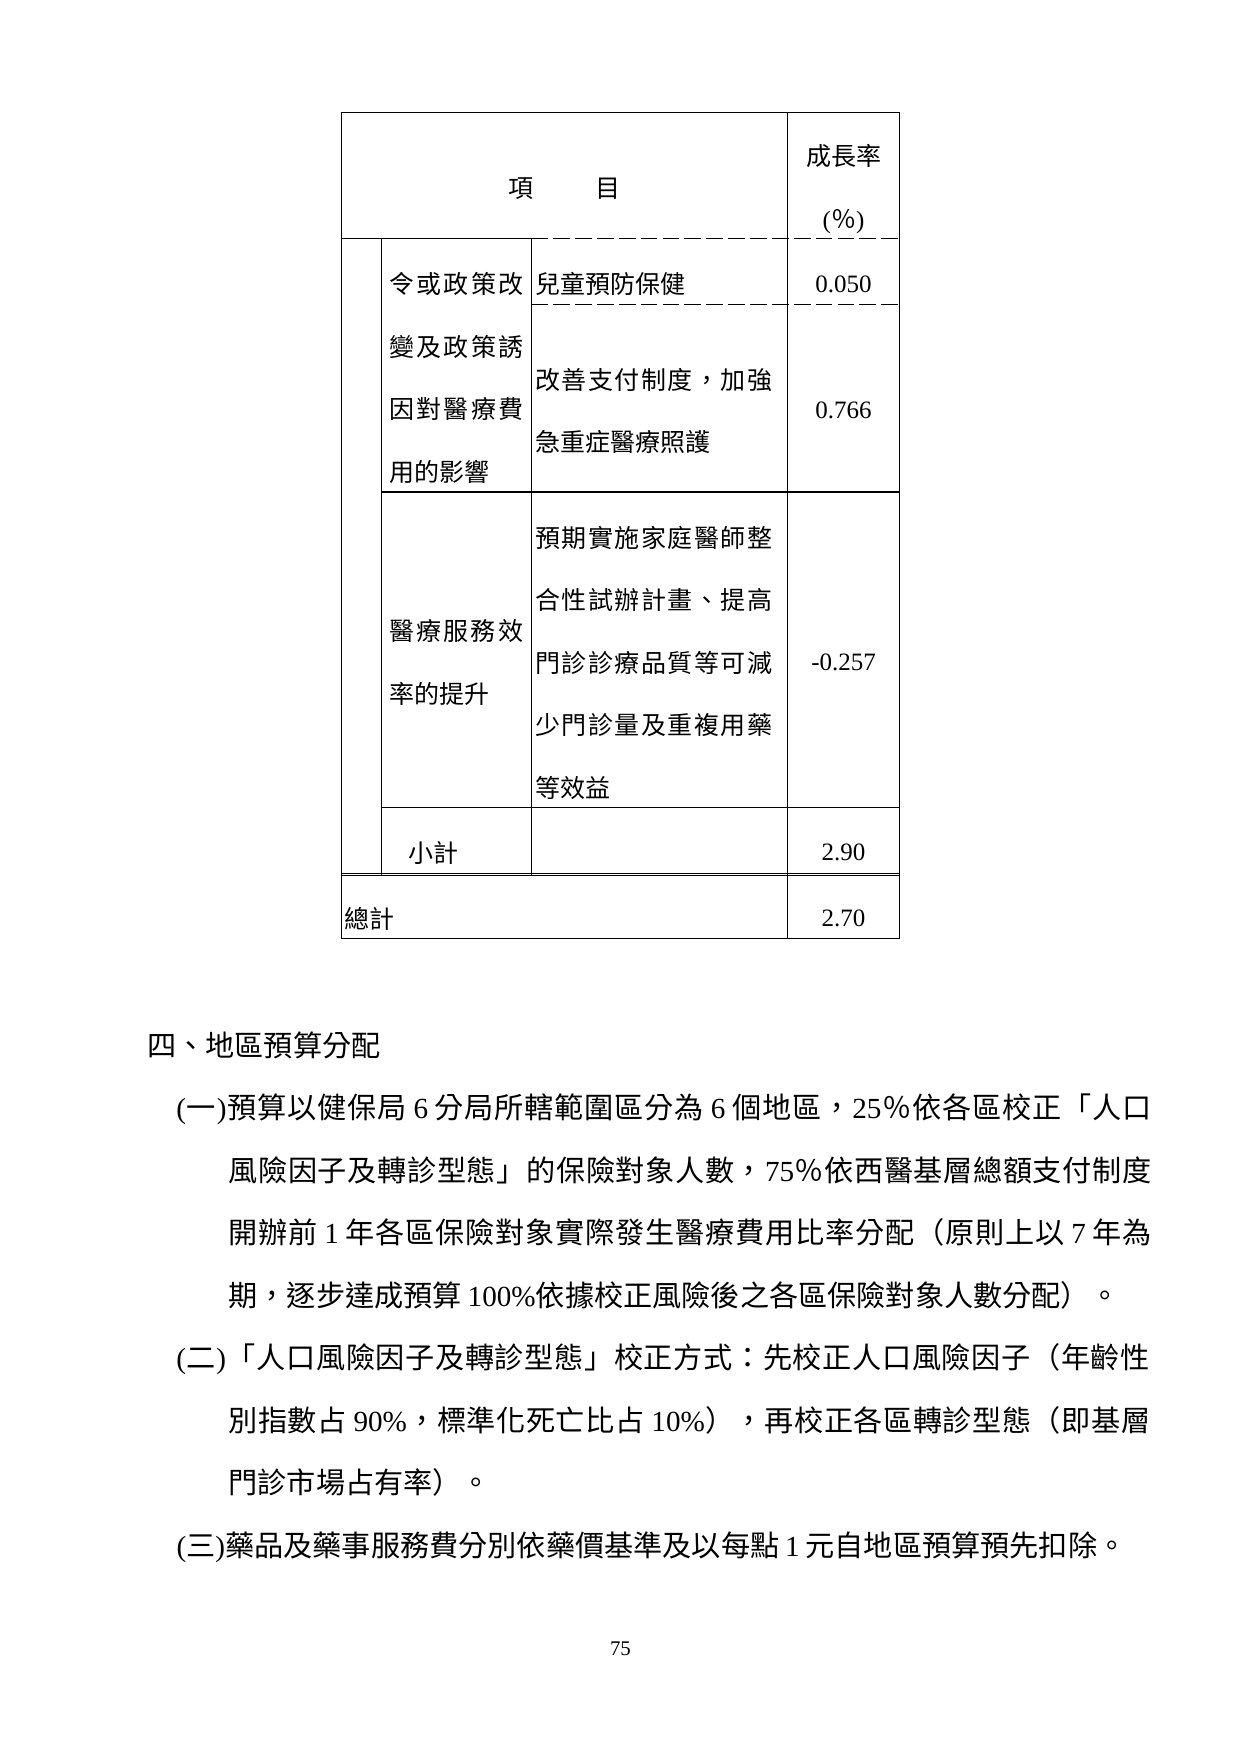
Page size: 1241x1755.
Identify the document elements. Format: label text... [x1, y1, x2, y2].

table_cell 0.050 [788, 238, 899, 304]
table_cell 2.70 [788, 876, 899, 938]
table_header 成長率 (％) [788, 113, 899, 238]
table_cell [532, 808, 787, 873]
table_cell 兒童預防保健 [532, 238, 787, 304]
table_cell 改善支付制度，加強急重症醫療照護 [532, 304, 787, 491]
text (二)「人口風險因子及轉診型態」校正方式：先校正人口風險因子（年齡性別指數占90%，標準化死亡比占10%），再校正各區轉診型態（即基層門診市場占有率）。 [176, 1314, 1152, 1502]
table_cell 2.90 [788, 808, 899, 873]
text (三)藥品及藥事服務費分別依藥價基準及以每點1元自地區預算預先扣除。 [176, 1502, 1152, 1564]
table_header 項 目 [342, 113, 787, 238]
table_cell 總計 [342, 876, 787, 938]
table_cell 醫療服務效率的提升 [382, 493, 531, 807]
text (一)預算以健保局6分局所轄範圍區分為6個地區，25％依各區校正「人口風險因子及轉診型態」的保險對象人數，75％依西醫基層總額支付制度開辦前1年各區保險對象實際發生醫療費用比率分配（原則上以7年為期，逐步達成預算100%依據校正風險後之各區保險對象人數分配）。 [176, 1064, 1152, 1314]
table_cell 預期實施家庭醫師整合性試辦計畫、提高門診診療品質等可減少門診量及重複用藥等效益 [532, 493, 787, 807]
table_cell 0.766 [788, 304, 899, 491]
text 四、地區預算分配 [147, 1002, 1152, 1064]
table_cell [342, 239, 381, 873]
table_cell 令或政策改變及政策誘因對醫療費用的影響 [382, 239, 531, 491]
table_cell -0.257 [788, 493, 899, 807]
table_cell 小計 [382, 808, 531, 873]
